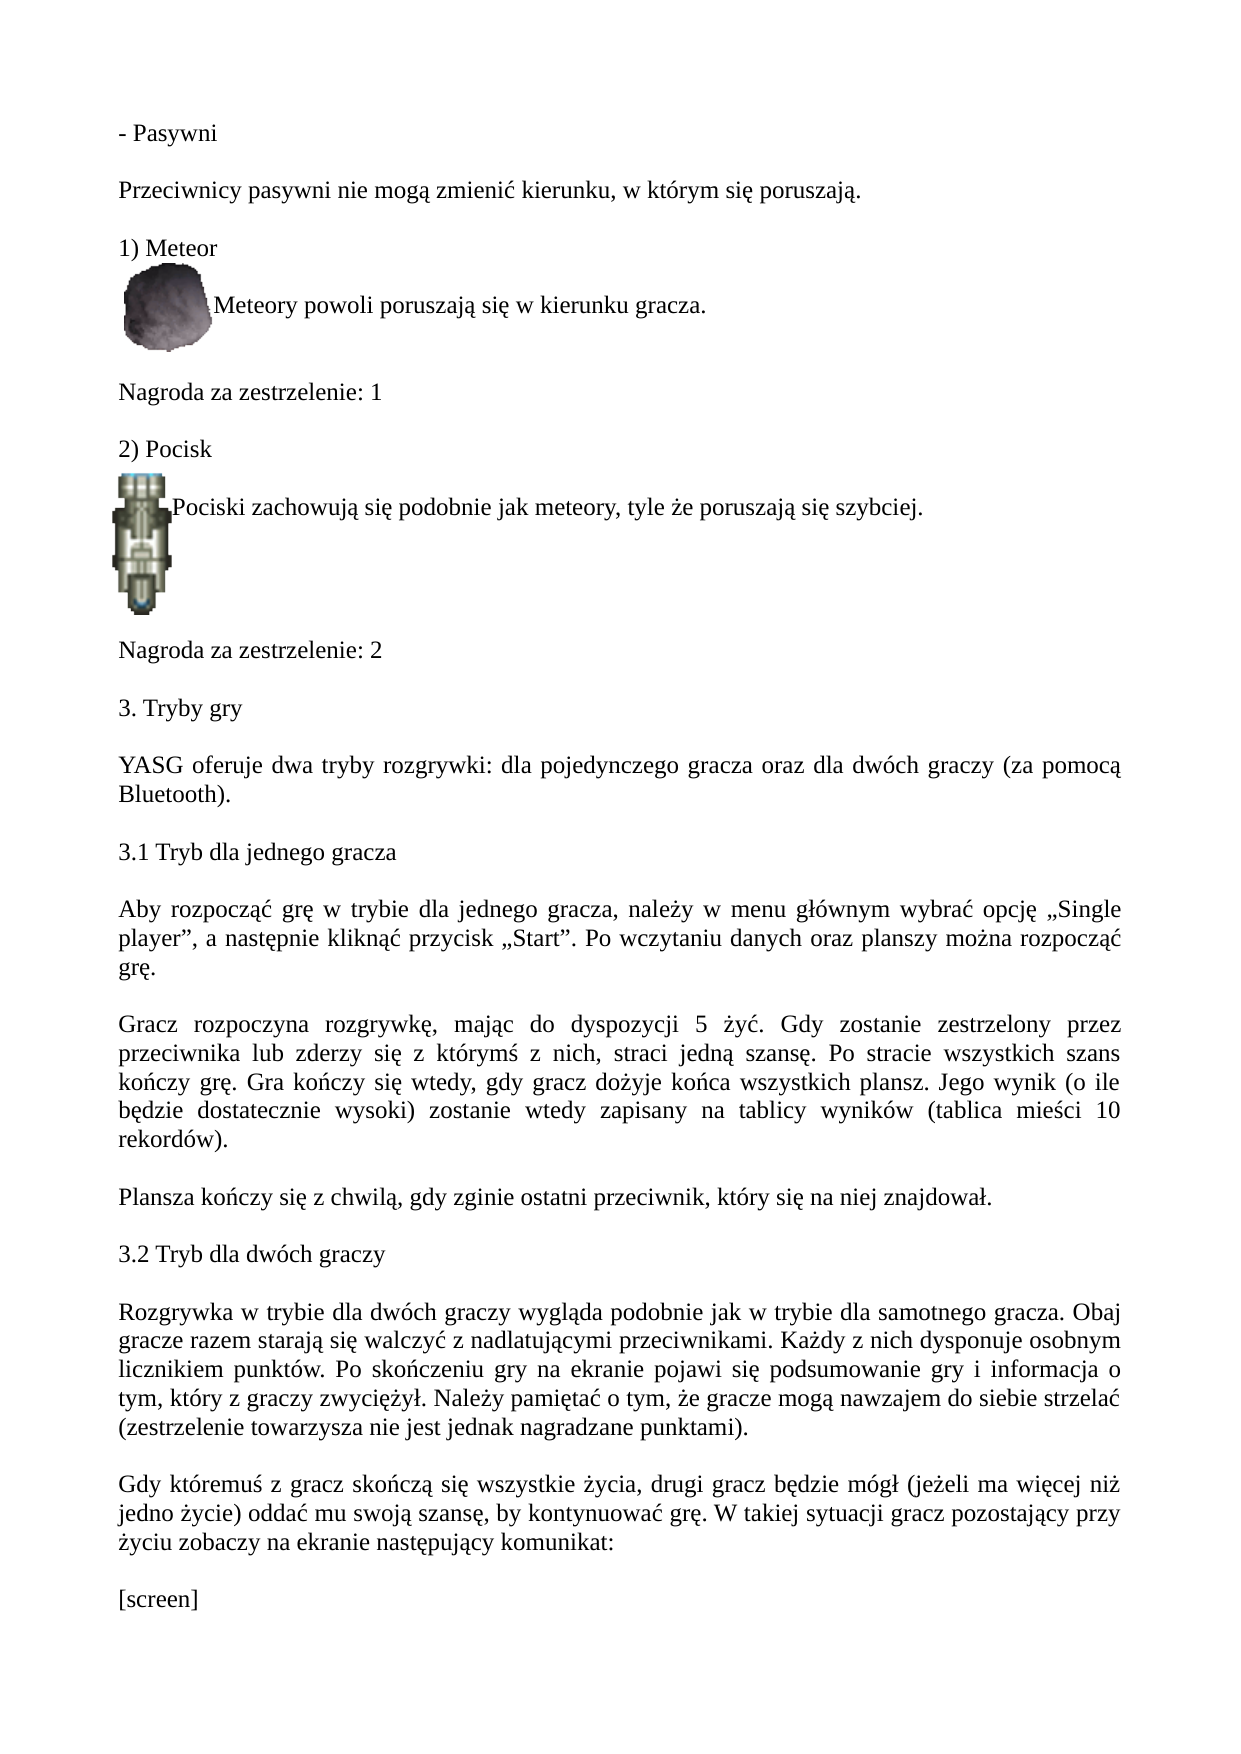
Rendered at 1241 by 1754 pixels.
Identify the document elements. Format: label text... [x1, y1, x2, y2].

text 3.1 Tryb dla jednego gracza [118, 837, 1122, 866]
text - Pasywni [118, 118, 1122, 147]
text Nagroda za zestrzelenie: 1 [118, 377, 1122, 406]
picture [112, 467, 172, 615]
text [screen] [118, 1584, 1122, 1613]
text 1) Meteor [118, 233, 1122, 262]
text Nagroda za zestrzelenie: 2 [118, 636, 1122, 664]
text Gdy któremuś z gracz skończą się wszystkie życia, drugi gracz będzie mógł (jeżeli ma więcej niż jedno życie) oddać mu swoją szansę, by kontynuować grę. W takiej sytuacji gracz pozostający przy życiu zobaczy na ekranie następujący komunikat: [118, 1469, 1122, 1556]
text Pociski zachowują się podobnie jak meteory, tyle że poruszają się szybciej. [172, 492, 1122, 521]
picture [124, 263, 214, 352]
text Gracz rozpoczyna rozgrywkę, mając do dyspozycji 5 żyć. Gdy zostanie zestrzelony przez przeciwnika lub zderzy się z którymś z nich, straci jedną szansę. Po stracie wszystkich szans kończy grę. Gra kończy się wtedy, gdy gracz dożyje końca wszystkich plansz. Jego wynik (o ile będzie dostatecznie wysoki) zostanie wtedy zapisany na tablicy wyników (tablica mieści 10 rekordów). [118, 1009, 1122, 1153]
text 3. Tryby gry [118, 693, 1122, 722]
text 2) Pocisk [118, 434, 1122, 463]
text Meteory powoli poruszają się w kierunku gracza. [214, 291, 1122, 319]
text Przeciwnicy pasywni nie mogą zmienić kierunku, w którym się poruszają. [118, 176, 1122, 204]
text YASG oferuje dwa tryby rozgrywki: dla pojedynczego gracza oraz dla dwóch graczy (za pomocą Bluetooth). [118, 751, 1122, 808]
text Aby rozpocząć grę w trybie dla jednego gracza, należy w menu głównym wybrać opcję „Single player”, a następnie kliknąć przycisk „Start”. Po wczytaniu danych oraz planszy można rozpocząć grę. [118, 894, 1122, 981]
text 3.2 Tryb dla dwóch graczy [118, 1239, 1122, 1268]
text Rozgrywka w trybie dla dwóch graczy wygląda podobnie jak w trybie dla samotnego gracza. Obaj gracze razem starają się walczyć z nadlatującymi przeciwnikami. Każdy z nich dysponuje osobnym licznikiem punktów. Po skończeniu gry na ekranie pojawi się podsumowanie gry i informacja o tym, który z graczy zwyciężył. Należy pamiętać o tym, że gracze mogą nawzajem do siebie strzelać (zestrzelenie towarzysza nie jest jednak nagradzane punktami). [118, 1297, 1122, 1441]
text Plansza kończy się z chwilą, gdy zginie ostatni przeciwnik, który się na niej znajdował. [118, 1182, 1122, 1211]
